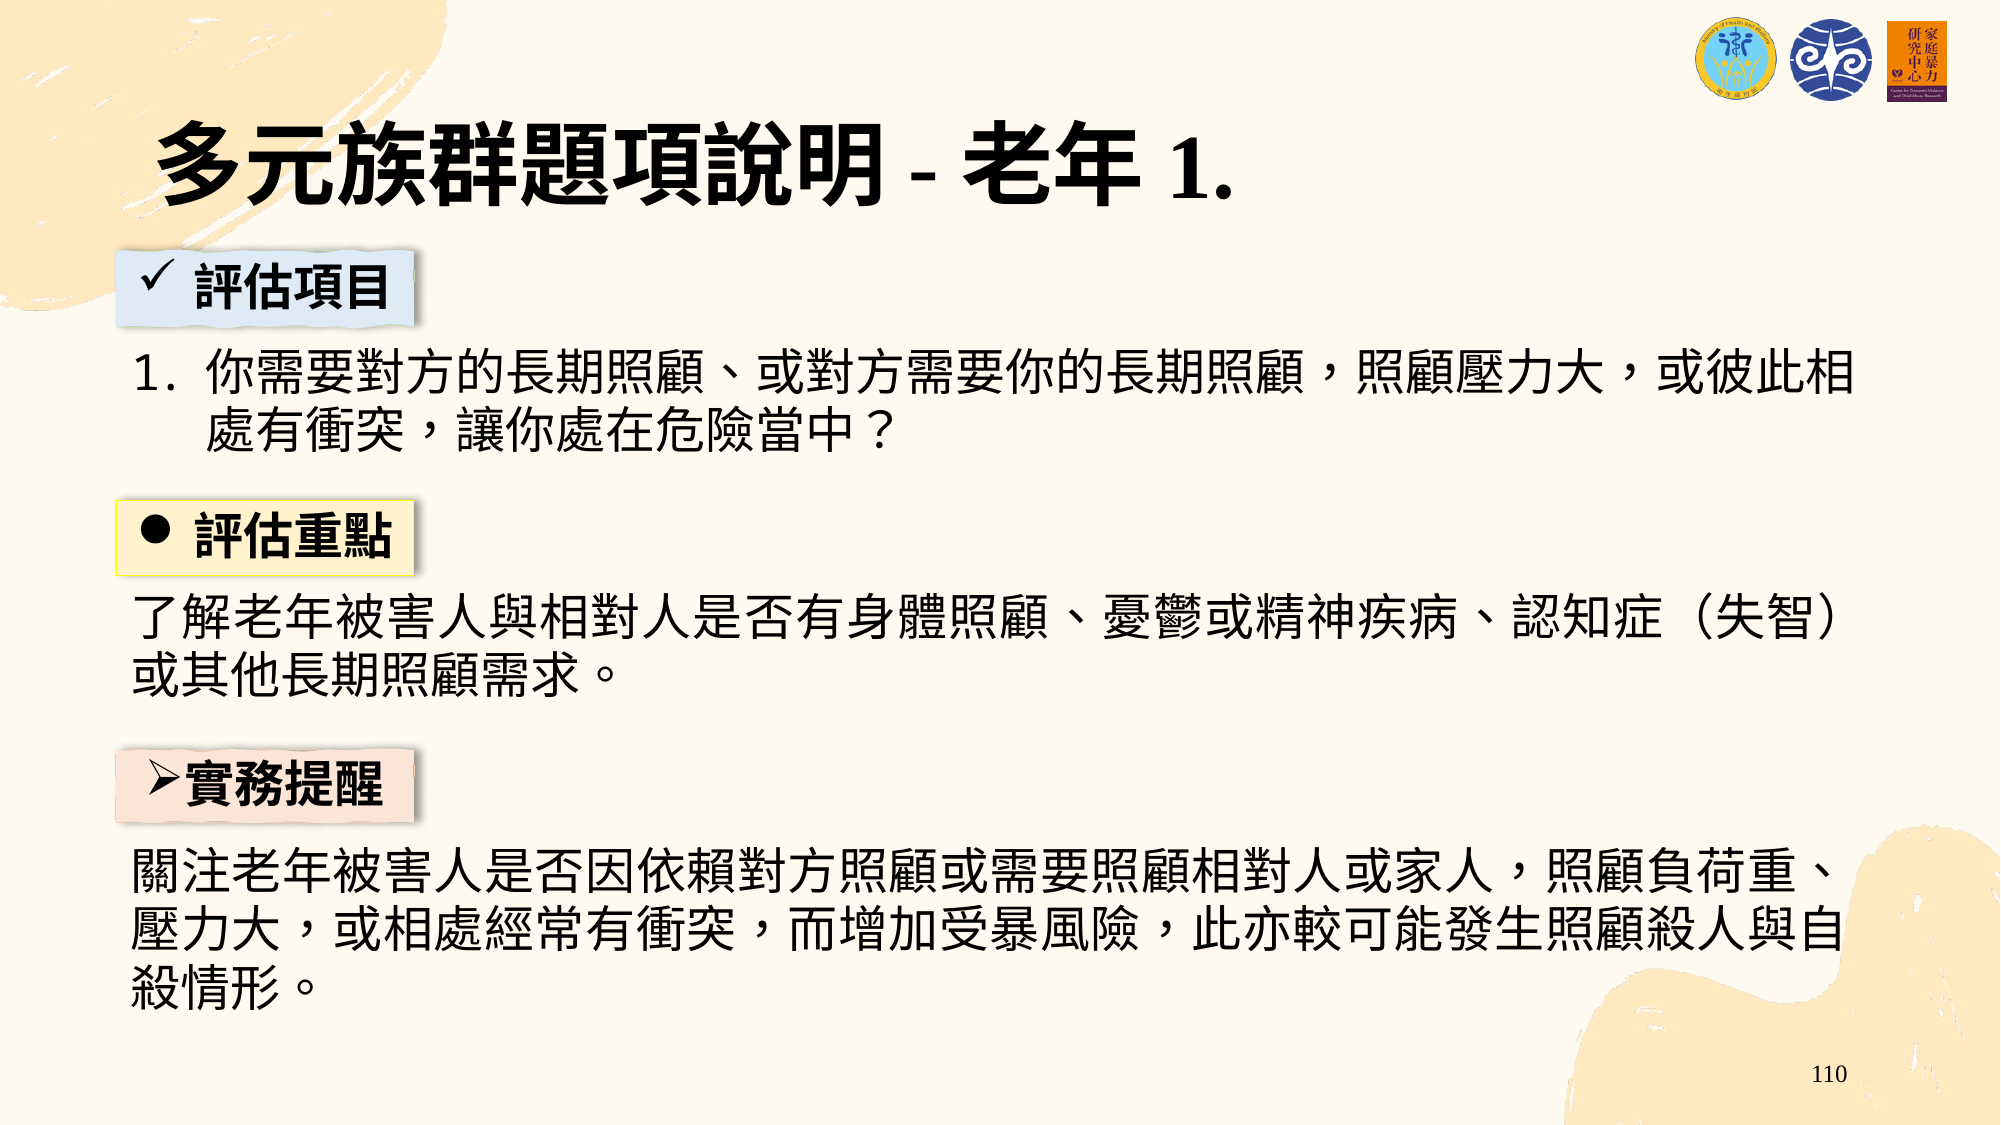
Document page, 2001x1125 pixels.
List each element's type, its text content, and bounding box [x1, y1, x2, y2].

text_box 評估項目 [115, 249, 415, 329]
text_box 你需要對方的長期照顧、或對方需要你的長期照顧，照顧壓力大，或彼此相處有衝突，讓你處在危險當中？ [116, 334, 1886, 475]
text_box 了解老年被害人與相對人是否有身體照顧、憂鬱或精神疾病、認知症（失智）或其他長期照顧需求。 [116, 579, 1883, 650]
picture [1695, 17, 1947, 102]
title 多元族群題項說明-老年1. [137, 59, 1863, 278]
picture [0, 0, 485, 355]
text_box 實務提醒 [115, 748, 414, 824]
list 評估重點 [116, 500, 414, 576]
text_box 關注老年被害人是否因依賴對方照顧或需要照顧相對人或家人，照顧負荷重、壓力大，或相處經常有衝突，而增加受暴風險，此亦較可能發生照顧殺人與自殺情形。 [116, 833, 1863, 1043]
picture [1485, 799, 2001, 1125]
